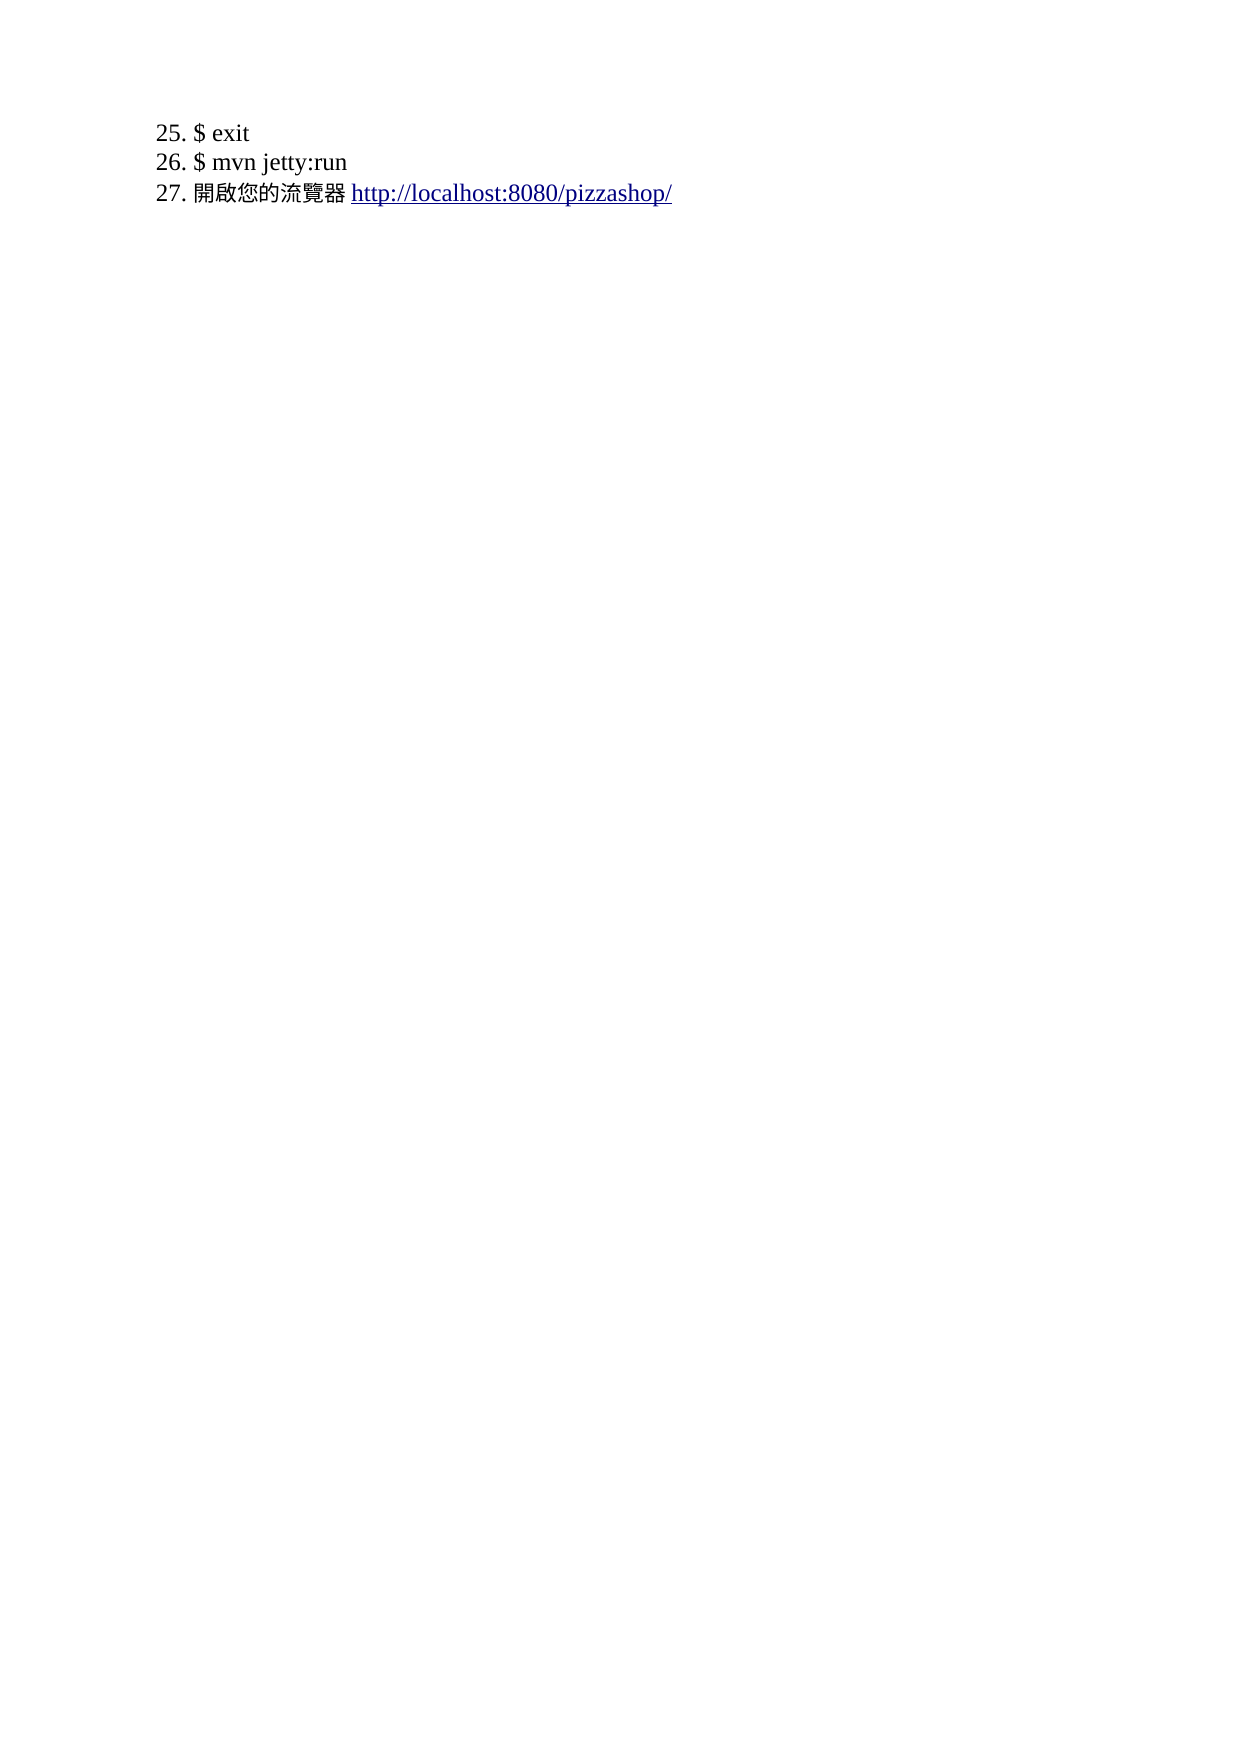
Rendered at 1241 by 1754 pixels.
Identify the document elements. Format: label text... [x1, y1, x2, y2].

list 開啟您的流覽器 http://localhost:8080/pizzashop/ [156, 176, 1122, 207]
list $ mvn jetty:run [156, 147, 1122, 176]
list $ exit [156, 118, 1122, 147]
